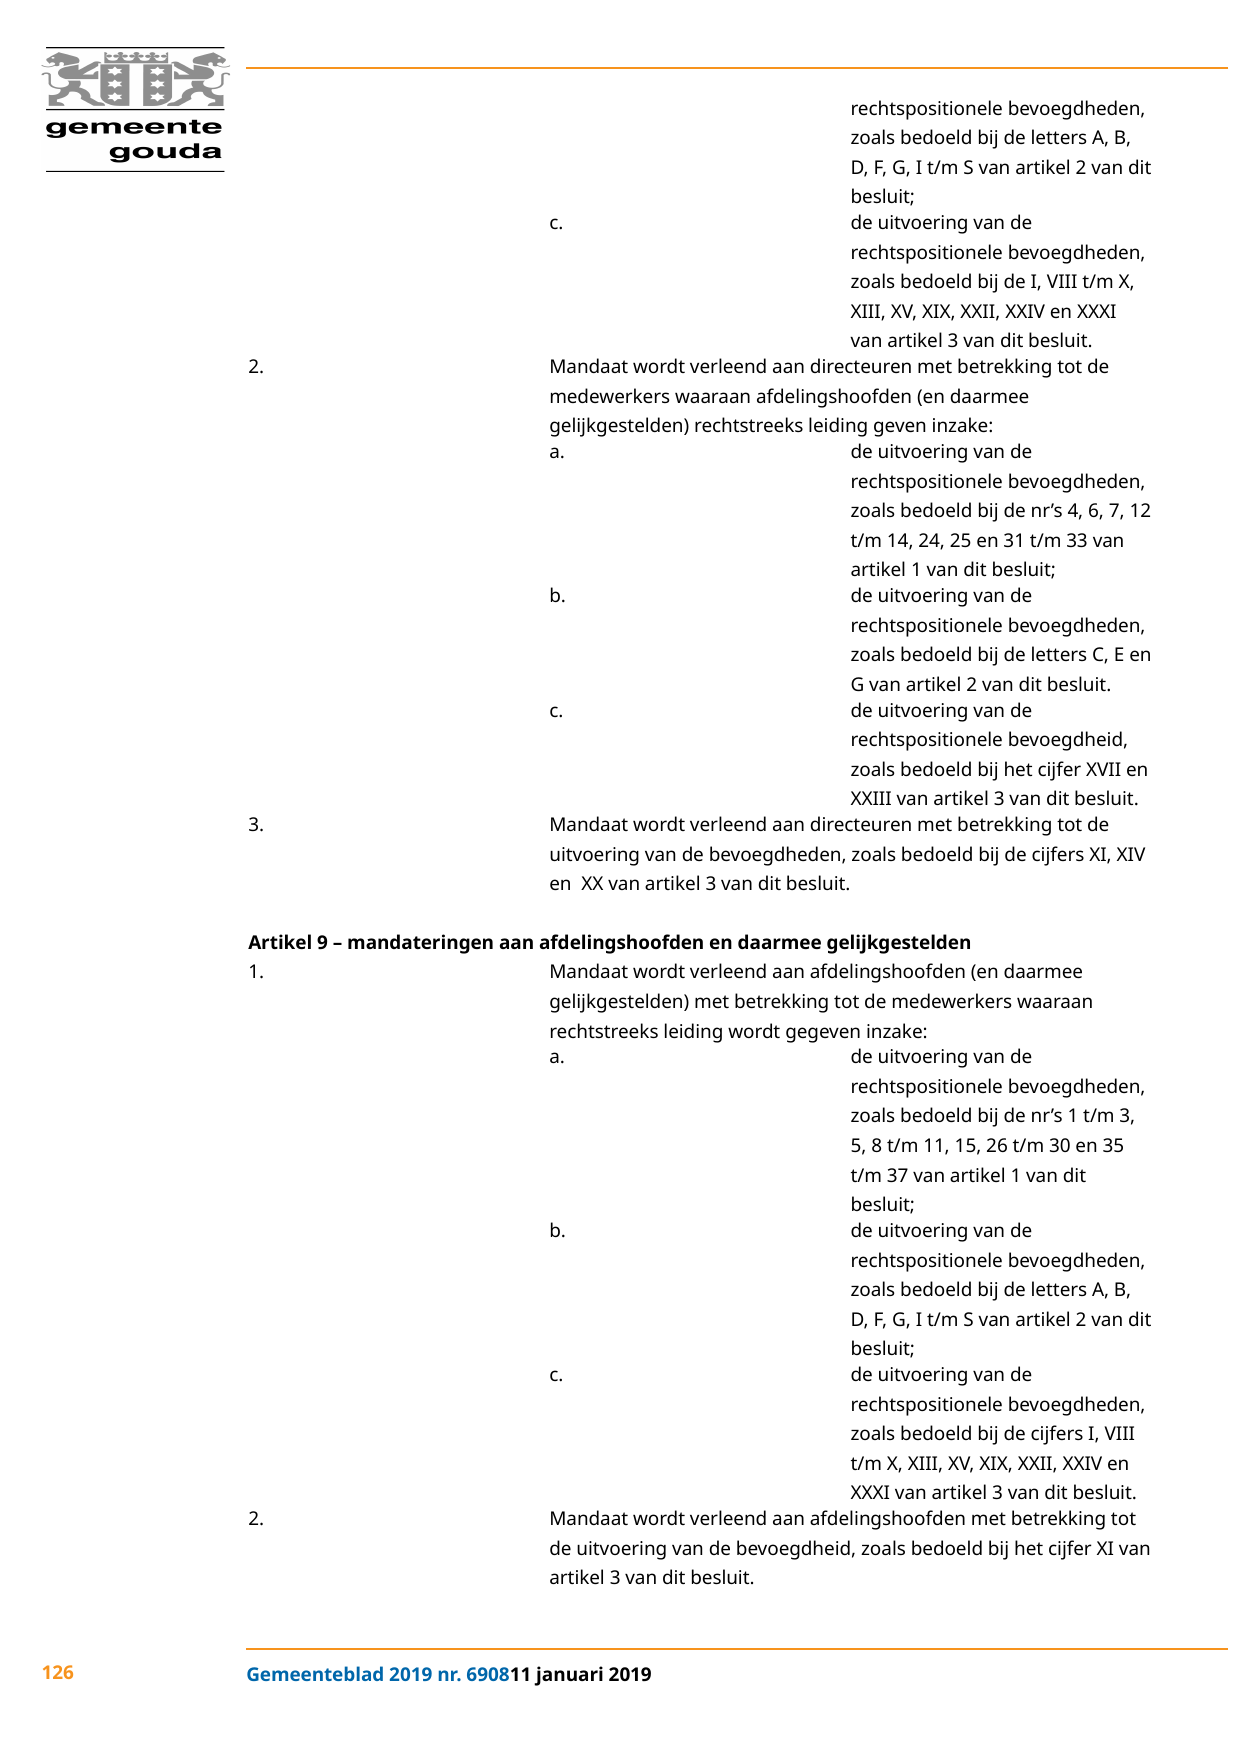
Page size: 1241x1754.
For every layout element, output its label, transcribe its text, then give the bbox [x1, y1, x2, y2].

table_cell de uitvoering van de rechtspositionele bevoegdheden, zoals bedoeld bij de nr’s 1 t/m 3, 5, 8 t/m 11, 15, 26 t/m 30 en 35 t/m 37 van artikel 1 van dit besluit; [850, 1044, 1152, 1217]
table_cell Mandaat wordt verleend aan directeuren met betrekking tot de medewerkers waaraan afdelingshoofden (en daarmee gelijkgestelden) rechtstreeks leiding geven inzake: [549, 353, 1152, 438]
table_cell Mandaat wordt verleend aan directeuren met betrekking tot de uitvoering van de bevoegdheden, zoals bedoeld bij de cijfers XI, XIV en XX van artikel 3 van dit besluit. [549, 811, 1152, 896]
table_cell b. [549, 1217, 850, 1361]
table_cell de uitvoering van de rechtspositionele bevoegdheid, zoals bedoeld bij het cijfer XVII en XXIII van artikel 3 van dit besluit. [850, 697, 1152, 811]
table_cell [248, 1361, 549, 1505]
table_cell [248, 95, 549, 209]
table_cell Mandaat wordt verleend aan afdelingshoofden met betrekking tot de uitvoering van de bevoegdheid, zoals bedoeld bij het cijfer XI van artikel 3 van dit besluit. [549, 1505, 1152, 1590]
table_cell de uitvoering van de rechtspositionele bevoegdheden, zoals bedoeld bij de cijfers I, VIII t/m X, XIII, XV, XIX, XXII, XXIV en XXXI van artikel 3 van dit besluit. [850, 1361, 1152, 1505]
table_cell c. [549, 697, 850, 811]
table_cell c. [549, 1361, 850, 1505]
table_cell [248, 1044, 549, 1217]
table_cell de uitvoering van de rechtspositionele bevoegdheden, zoals bedoeld bij de letters C, E en G van artikel 2 van dit besluit. [850, 582, 1152, 697]
text Artikel 9 – mandateringen aan afdelingshoofden en daarmee gelijkgestelden [248, 929, 1152, 955]
table_cell de uitvoering van de rechtspositionele bevoegdheden, zoals bedoeld bij de I, VIII t/m X, XIII, XV, XIX, XXII, XXIV en XXXI van artikel 3 van dit besluit. [850, 209, 1152, 353]
table_header 1. [248, 959, 549, 1043]
table_cell [248, 697, 549, 811]
picture [41, 47, 231, 172]
table_cell 3. [248, 811, 549, 896]
table_cell a. [549, 1044, 850, 1217]
table_header Mandaat wordt verleend aan afdelingshoofden (en daarmee gelijkgestelden) met betrekking tot de medewerkers waaraan rechtstreeks leiding wordt gegeven inzake: [549, 959, 1152, 1043]
table_cell rechtspositionele bevoegdheden, zoals bedoeld bij de letters A, B, D, F, G, I t/m S van artikel 2 van dit besluit; [850, 95, 1152, 209]
table_cell [248, 582, 549, 697]
table_cell de uitvoering van de rechtspositionele bevoegdheden, zoals bedoeld bij de letters A, B, D, F, G, I t/m S van artikel 2 van dit besluit; [850, 1217, 1152, 1361]
table_cell [248, 1217, 549, 1361]
table_cell 2. [248, 353, 549, 438]
table_cell b. [549, 582, 850, 697]
table_cell [248, 209, 549, 353]
table_cell c. [549, 209, 850, 353]
table_cell [549, 95, 850, 209]
table_cell [248, 438, 549, 582]
table_cell 2. [248, 1505, 549, 1590]
table_cell a. [549, 438, 850, 582]
table_cell de uitvoering van de rechtspositionele bevoegdheden, zoals bedoeld bij de nr’s 4, 6, 7, 12 t/m 14, 24, 25 en 31 t/m 33 van artikel 1 van dit besluit; [850, 438, 1152, 582]
